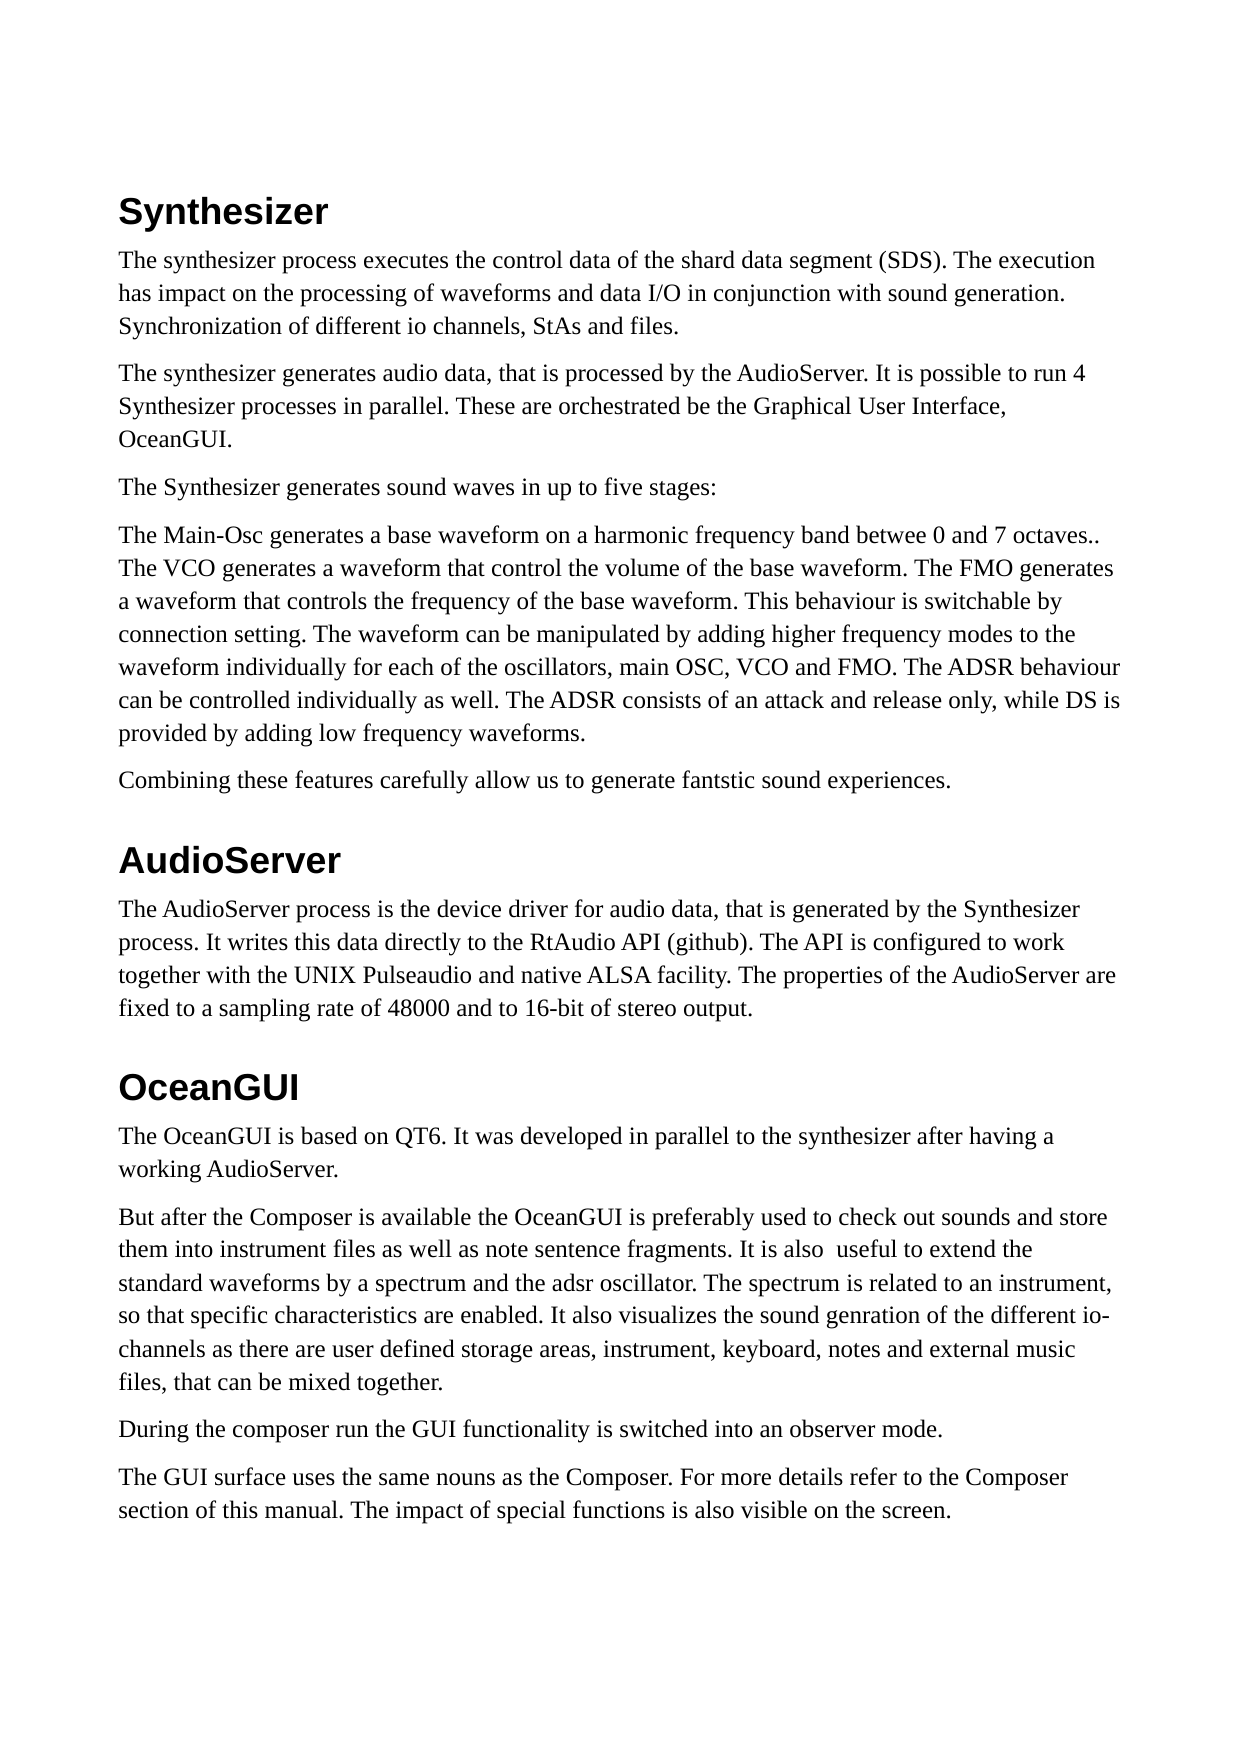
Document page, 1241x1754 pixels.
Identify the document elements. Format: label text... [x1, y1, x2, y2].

text During the composer run the GUI functionality is switched into an observer mode. [118, 1414, 1122, 1443]
subtitle OceanGUI [118, 1065, 1122, 1108]
text The synthesizer generates audio data, that is processed by the AudioServer. It is possible to run 4 Synthesizer processes in parallel. These are orchestrated be the Graphical User Interface, OceanGUI. [118, 358, 1122, 453]
text The OceanGUI is based on QT6. It was developed in parallel to the synthesizer after having a working AudioServer. [118, 1121, 1122, 1183]
text The synthesizer process executes the control data of the shard data segment (SDS). The execution has impact on the processing of waveforms and data I/O in conjunction with sound generation. Synchronization of different io channels, StAs and files. [118, 245, 1122, 339]
text The Main-Osc generates a base waveform on a harmonic frequency band betwee 0 and 7 octaves.. The VCO generates a waveform that control the volume of the base waveform. The FMO generates a waveform that controls the frequency of the base waveform. This behaviour is switchable by connection setting. The waveform can be manipulated by adding higher frequency modes to the waveform individually for each of the oscillators, main OSC, VCO and FMO. The ADSR behaviour can be controlled individually as well. The ADSR consists of an attack and release only, while DS is provided by adding low frequency waveforms. [118, 520, 1122, 747]
text Combining these features carefully allow us to generate fantstic sound experiences. [118, 765, 1122, 794]
text The GUI surface uses the same nouns as the Composer. For more details refer to the Composer section of this manual. The impact of special functions is also visible on the screen. [118, 1462, 1122, 1524]
text The Synthesizer generates sound waves in up to five stages: [118, 472, 1122, 501]
text The AudioServer process is the device driver for audio data, that is generated by the Synthesizer process. It writes this data directly to the RtAudio API (github). The API is configured to work together with the UNIX Pulseaudio and native ALSA facility. The properties of the AudioServer are fixed to a sampling rate of 48000 and to 16-bit of stereo output. [118, 894, 1122, 1021]
subtitle Synthesizer [118, 189, 1122, 232]
subtitle AudioServer [118, 838, 1122, 881]
text But after the Composer is available the OceanGUI is preferably used to check out sounds and store them into instrument files as well as note sentence fragments. It is also useful to extend the standard waveforms by a spectrum and the adsr oscillator. The spectrum is related to an instrument, so that specific characteristics are enabled. It also visualizes the sound genration of the different io-channels as there are user defined storage areas, instrument, keyboard, notes and external music files, that can be mixed together. [118, 1202, 1122, 1395]
